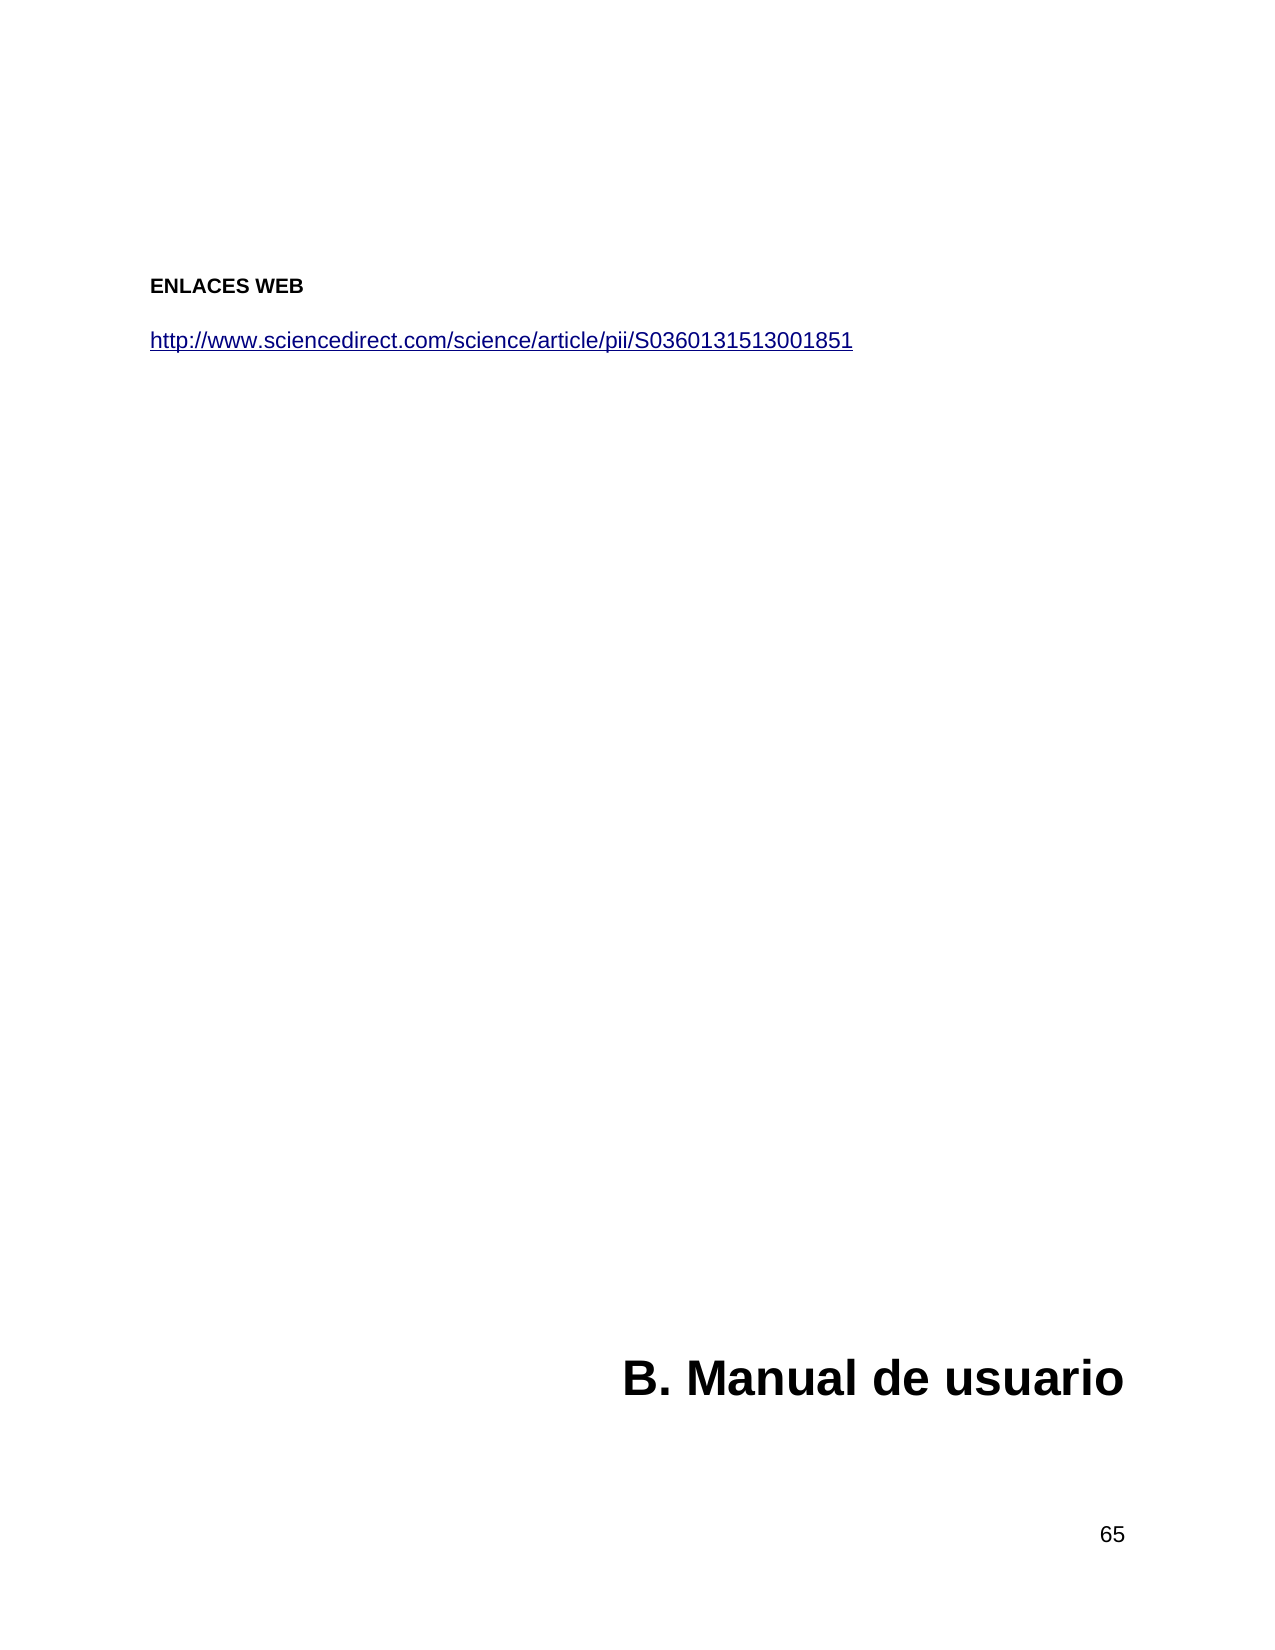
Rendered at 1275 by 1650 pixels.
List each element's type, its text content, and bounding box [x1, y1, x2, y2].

text B. Manual de usuario [150, 1350, 1125, 1406]
text ENLACES WEB [150, 275, 1125, 298]
text http://www.sciencedirect.com/science/article/pii/S0360131513001851 [150, 328, 1125, 354]
